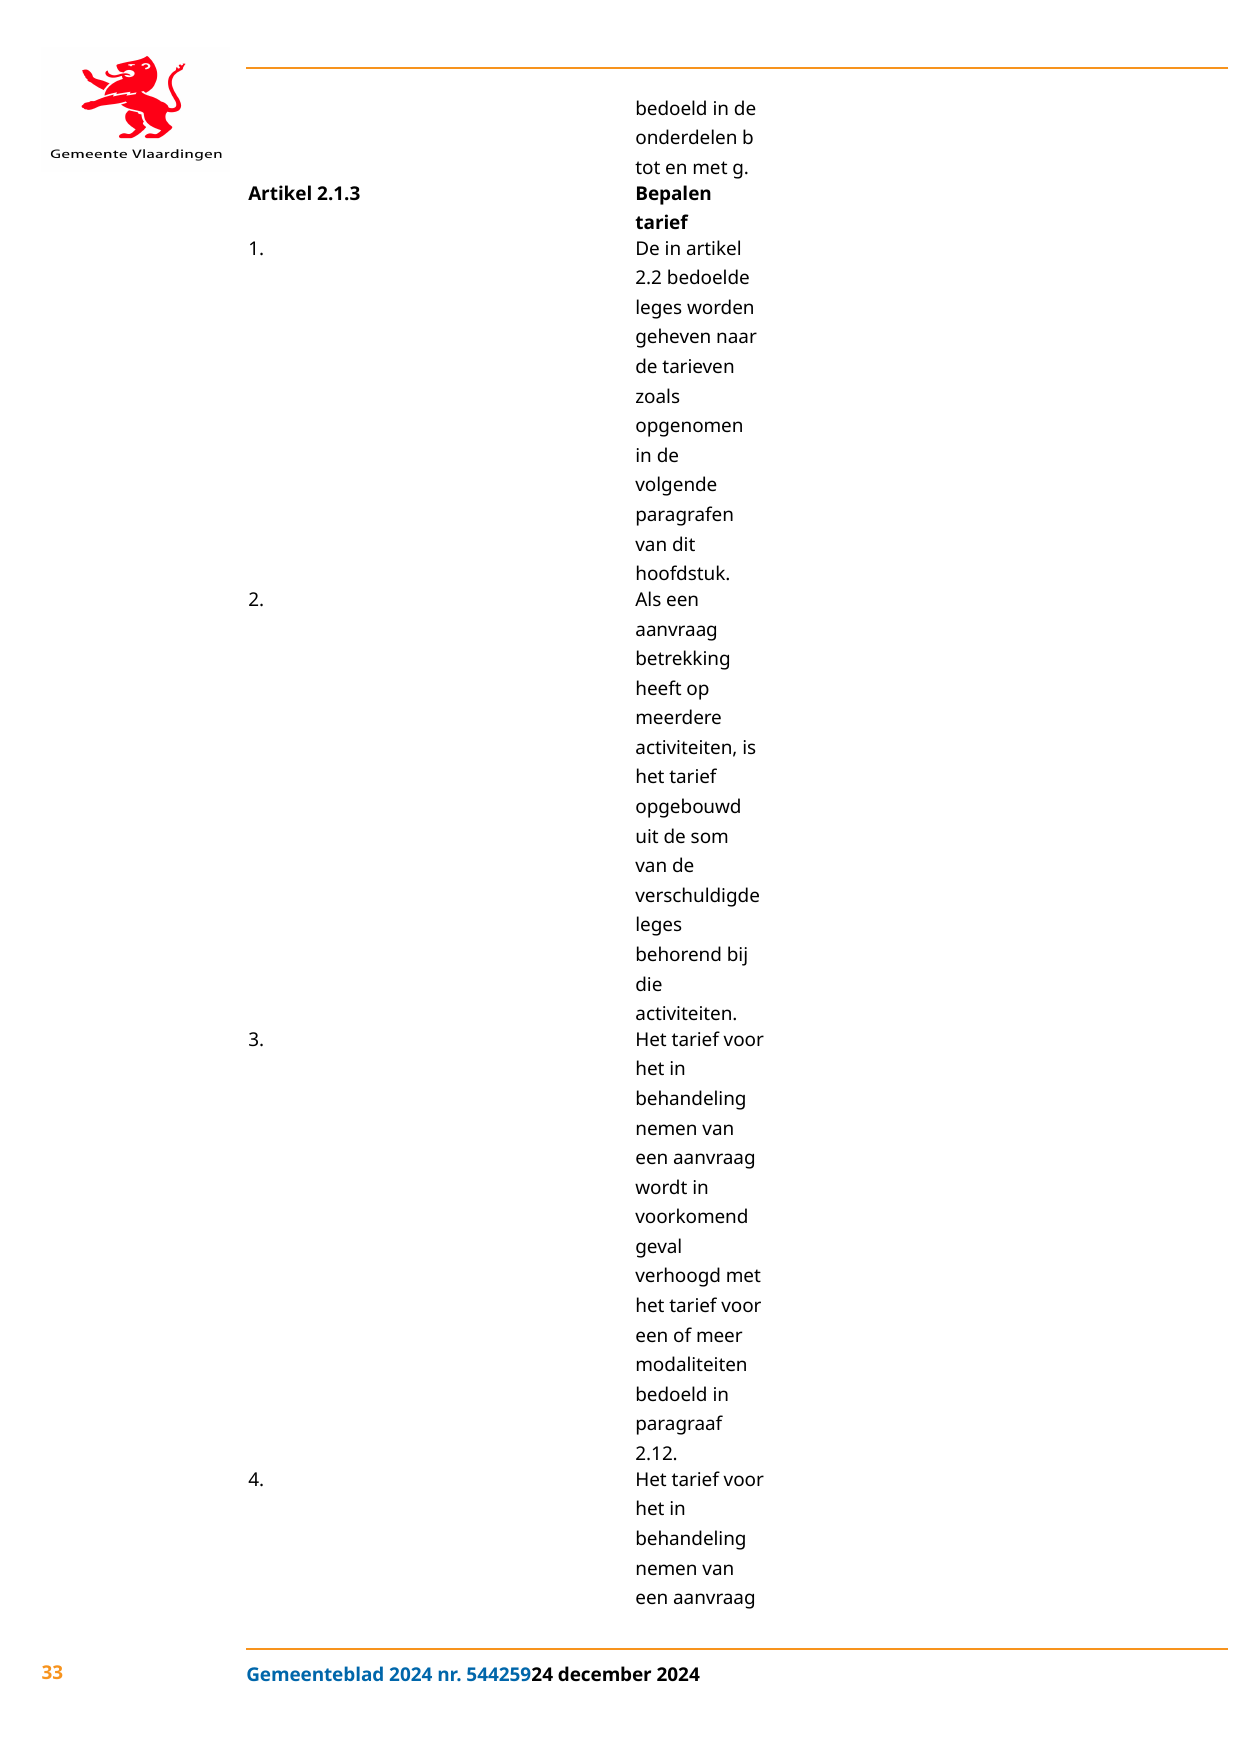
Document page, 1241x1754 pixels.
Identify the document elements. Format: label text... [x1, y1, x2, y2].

picture [41, 47, 231, 172]
table_cell [894, 95, 1022, 180]
table_cell [894, 1466, 1022, 1610]
table_cell [377, 95, 506, 180]
table_cell [764, 1466, 893, 1610]
table_cell Artikel 2.1.3 [248, 180, 377, 235]
table_cell [377, 1026, 506, 1466]
table_cell [764, 95, 893, 180]
table_cell 2. [248, 586, 377, 1026]
table_cell [506, 95, 635, 180]
table_cell [1023, 1466, 1152, 1610]
table_cell [764, 586, 893, 1026]
table_cell [764, 235, 893, 586]
table_cell [377, 1466, 506, 1610]
table_cell [506, 586, 635, 1026]
table_cell [764, 180, 893, 235]
table_cell [894, 586, 1022, 1026]
table_cell [377, 180, 506, 235]
table_cell [894, 235, 1022, 586]
table_cell [506, 235, 635, 586]
table_cell [506, 1026, 635, 1466]
table_cell [764, 1026, 893, 1466]
table_cell [1023, 180, 1152, 235]
table_cell [894, 180, 1022, 235]
table_cell Het tarief voor het in behandeling nemen van een aanvraag wordt in voorkomend geval verhoogd met het tarief voor een of meer modaliteiten bedoeld in paragraaf 2.12. [635, 1026, 764, 1466]
table_cell [894, 1026, 1022, 1466]
table_cell [377, 235, 506, 586]
table_cell [1023, 586, 1152, 1026]
table_cell 1. [248, 235, 377, 586]
table_cell Het tarief voor het in behandeling nemen van een aanvraag [635, 1466, 764, 1610]
table_cell [506, 180, 635, 235]
table_cell [377, 586, 506, 1026]
table_cell [1023, 95, 1152, 180]
table_cell [1023, 1026, 1152, 1466]
table_cell [506, 1466, 635, 1610]
table_cell bedoeld in de onderdelen b tot en met g. [635, 95, 764, 180]
table_cell 4. [248, 1466, 377, 1610]
table_cell Bepalen tarief [635, 180, 764, 235]
table_cell [1023, 235, 1152, 586]
table_cell [248, 95, 377, 180]
table_cell 3. [248, 1026, 377, 1466]
table_cell De in artikel 2.2 bedoelde leges worden geheven naar de tarieven zoals opgenomen in de volgende paragrafen van dit hoofdstuk. [635, 235, 764, 586]
table_cell Als een aanvraag betrekking heeft op meerdere activiteiten, is het tarief opgebouwd uit de som van de verschuldigde leges behorend bij die activiteiten. [635, 586, 764, 1026]
